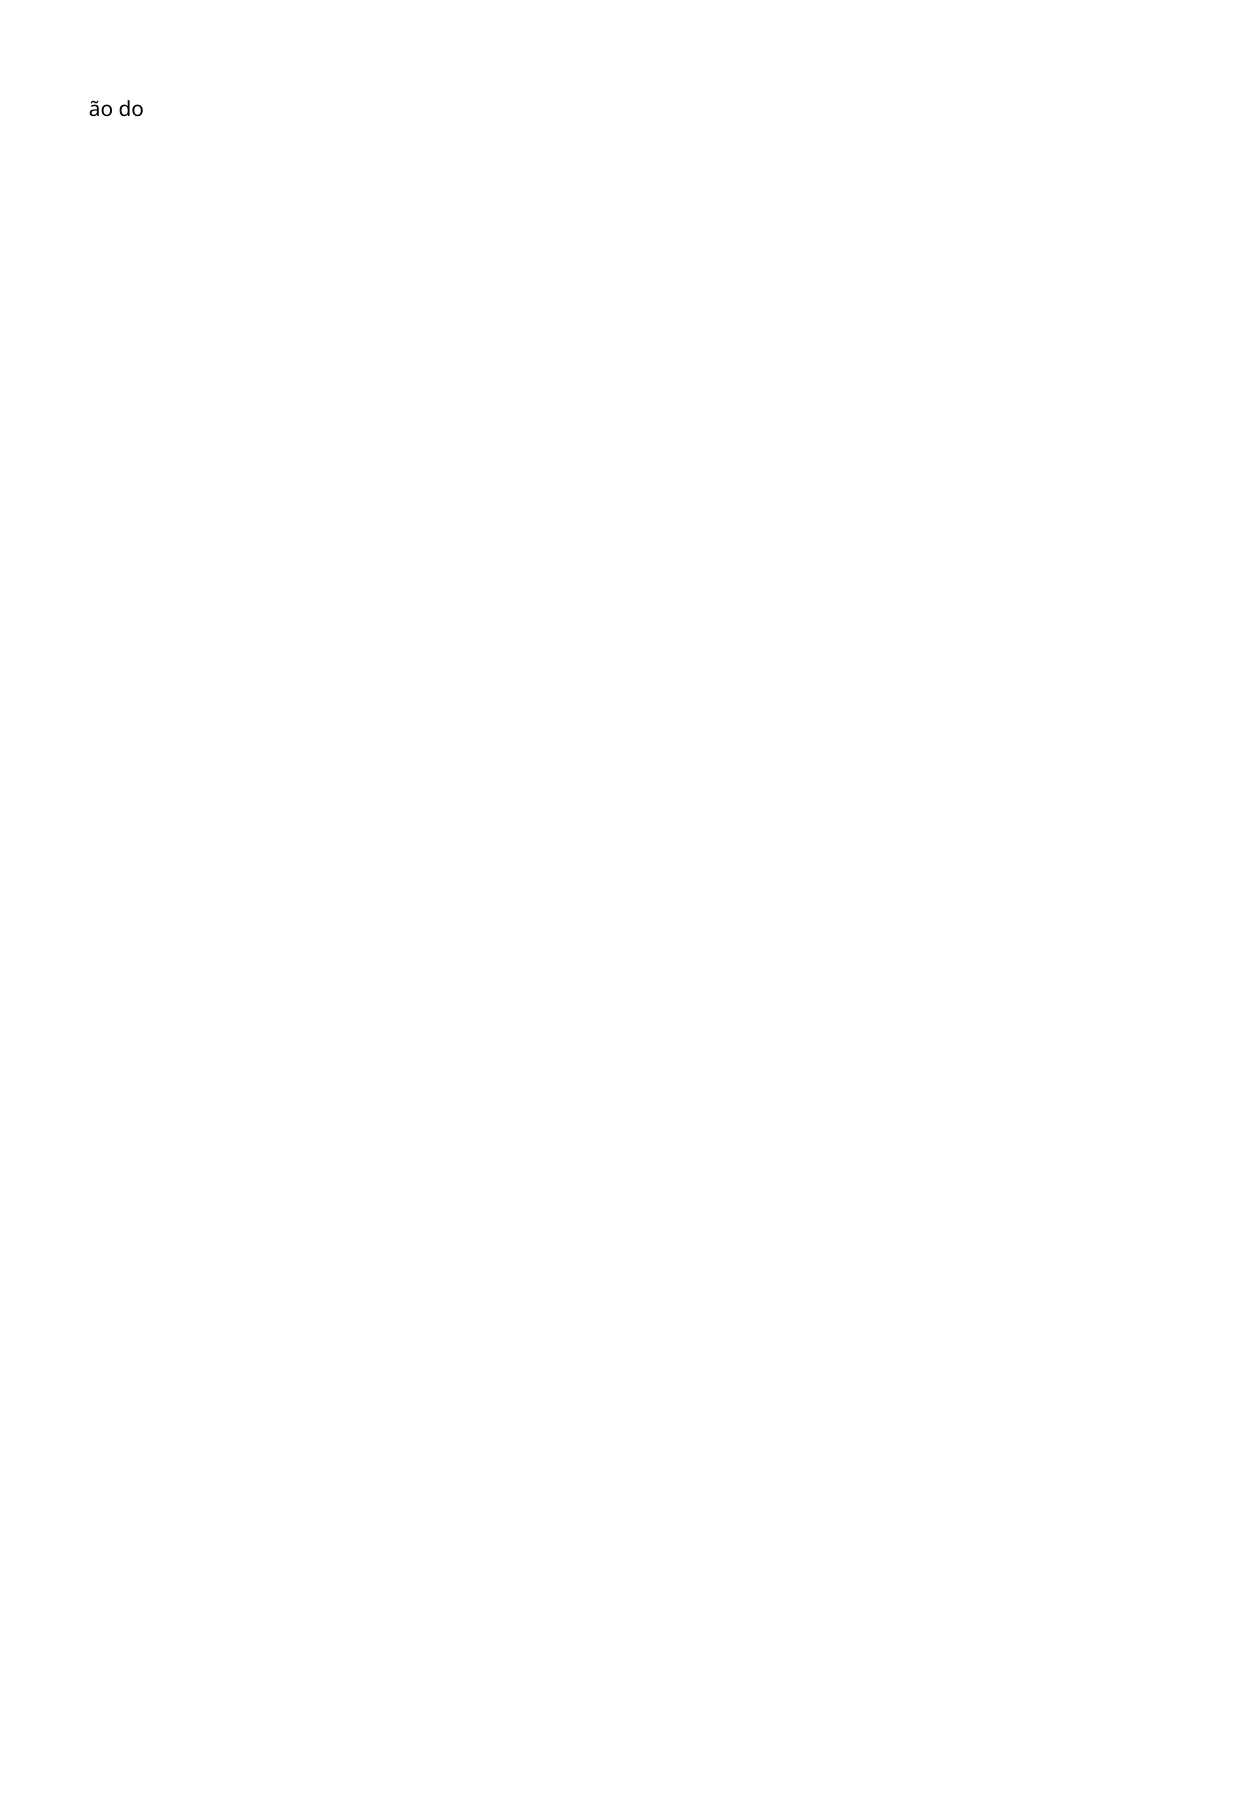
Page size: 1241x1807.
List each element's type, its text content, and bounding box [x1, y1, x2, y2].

text ão do [89, 94, 1158, 122]
